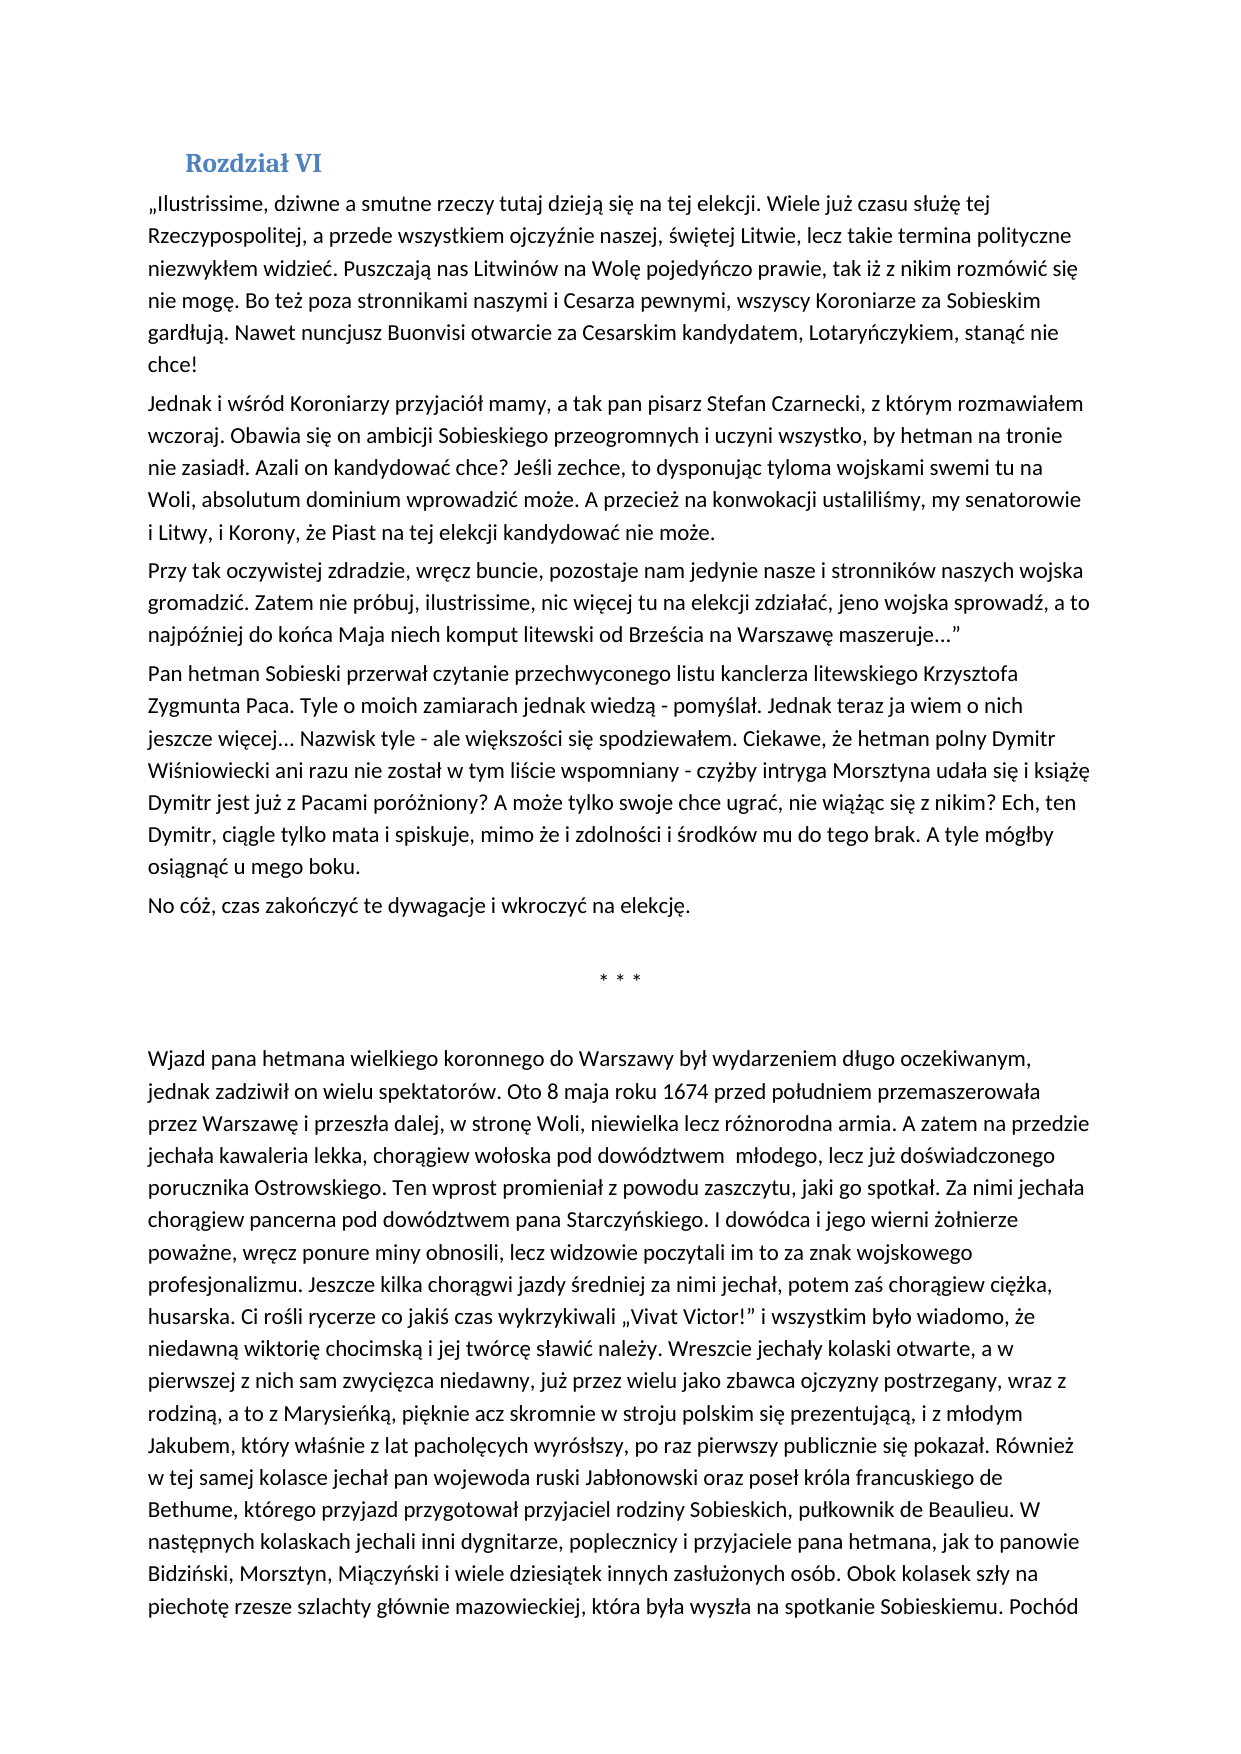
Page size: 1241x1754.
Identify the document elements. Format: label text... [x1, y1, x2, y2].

text Pan hetman Sobieski przerwał czytanie przechwyconego listu kanclerza litewskiego Krzysztofa Zygmunta Paca. Tyle o moich zamiarach jednak wiedzą - pomyślał. Jednak teraz ja wiem o nich jeszcze więcej... Nazwisk tyle - ale większości się spodziewałem. Ciekawe, że hetman polny Dymitr Wiśniowiecki ani razu nie został w tym liście wspomniany - czyżby intryga Morsztyna udała się i książę Dymitr jest już z Pacami poróżniony? A może tylko swoje chce ugrać, nie wiążąc się z nikim? Ech, ten Dymitr, ciągle tylko mata i spiskuje, mimo że i zdolności i środków mu do tego brak. A tyle mógłby osiągnąć u mego boku. [148, 659, 1093, 880]
text * * * [148, 968, 1093, 996]
text No cóż, czas zakończyć te dywagacje i wkroczyć na elekcję. [148, 891, 1093, 919]
text Jednak i wśród Koroniarzy przyjaciół mamy, a tak pan pisarz Stefan Czarnecki, z którym rozmawiałem wczoraj. Obawia się on ambicji Sobieskiego przeogromnych i uczyni wszystko, by hetman na tronie nie zasiadł. Azali on kandydować chce? Jeśli zechce, to dysponując tyloma wojskami swemi tu na Woli, absolutum dominium wprowadzić może. A przecież na konwokacji ustaliliśmy, my senatorowie i Litwy, i Korony, że Piast na tej elekcji kandydować nie może. [148, 389, 1093, 546]
text Przy tak oczywistej zdradzie, wręcz buncie, pozostaje nam jedynie nasze i stronników naszych wojska gromadzić. Zatem nie próbuj, ilustrissime, nic więcej tu na elekcji zdziałać, jeno wojska sprowadź, a to najpóźniej do końca Maja niech komput litewski od Brześcia na Warszawę maszeruje...” [148, 556, 1093, 649]
text „Ilustrissime, dziwne a smutne rzeczy tutaj dzieją się na tej elekcji. Wiele już czasu służę tej Rzeczypospolitej, a przede wszystkiem ojczyźnie naszej, świętej Litwie, lecz takie termina polityczne niezwykłem widzieć. Puszczają nas Litwinów na Wolę pojedyńczo prawie, tak iż z nikim rozmówić się nie mogę. Bo też poza stronnikami naszymi i Cesarza pewnymi, wszyscy Koroniarze za Sobieskim gardłują. Nawet nuncjusz Buonvisi otwarcie za Cesarskim kandydatem, Lotaryńczykiem, stanąć nie chce! [148, 189, 1093, 378]
text Wjazd pana hetmana wielkiego koronnego do Warszawy był wydarzeniem długo oczekiwanym, jednak zadziwił on wielu spektatorów. Oto 8 maja roku 1674 przed południem przemaszerowała przez Warszawę i przeszła dalej, w stronę Woli, niewielka lecz różnorodna armia. A zatem na przedzie jechała kawaleria lekka, chorągiew wołoska pod dowództwem młodego, lecz już doświadczonego porucznika Ostrowskiego. Ten wprost promieniał z powodu zaszczytu, jaki go spotkał. Za nimi jechała chorągiew pancerna pod dowództwem pana Starczyńskiego. I dowódca i jego wierni żołnierze poważne, wręcz ponure miny obnosili, lecz widzowie poczytali im to za znak wojskowego profesjonalizmu. Jeszcze kilka chorągwi jazdy średniej za nimi jechał, potem zaś chorągiew ciężka, husarska. Ci rośli rycerze co jakiś czas wykrzykiwali „Vivat Victor!” i wszystkim było wiadomo, że niedawną wiktorię chocimską i jej twórcę sławić należy. Wreszcie jechały kolaski otwarte, a w pierwszej z nich sam zwycięzca niedawny, już przez wielu jako zbawca ojczyzny postrzegany, wraz z rodziną, a to z Marysieńką, pięknie acz skromnie w stroju polskim się prezentującą, i z młodym Jakubem, który właśnie z lat pacholęcych wyrósłszy, po raz pierwszy publicznie się pokazał. Również w tej samej kolasce jechał pan wojewoda ruski Jabłonowski oraz poseł króla francuskiego de Bethume, którego przyjazd przygotował przyjaciel rodziny Sobieskich, pułkownik de Beaulieu. W następnych kolaskach jechali inni dygnitarze, poplecznicy i przyjaciele pana hetmana, jak to panowie Bidziński, Morsztyn, Miączyński i wiele dziesiątek innych zasłużonych osób. Obok kolasek szły na piechotę rzesze szlachty głównie mazowieckiej, która była wyszła na spotkanie Sobieskiemu. Pochód [148, 1044, 1093, 1620]
